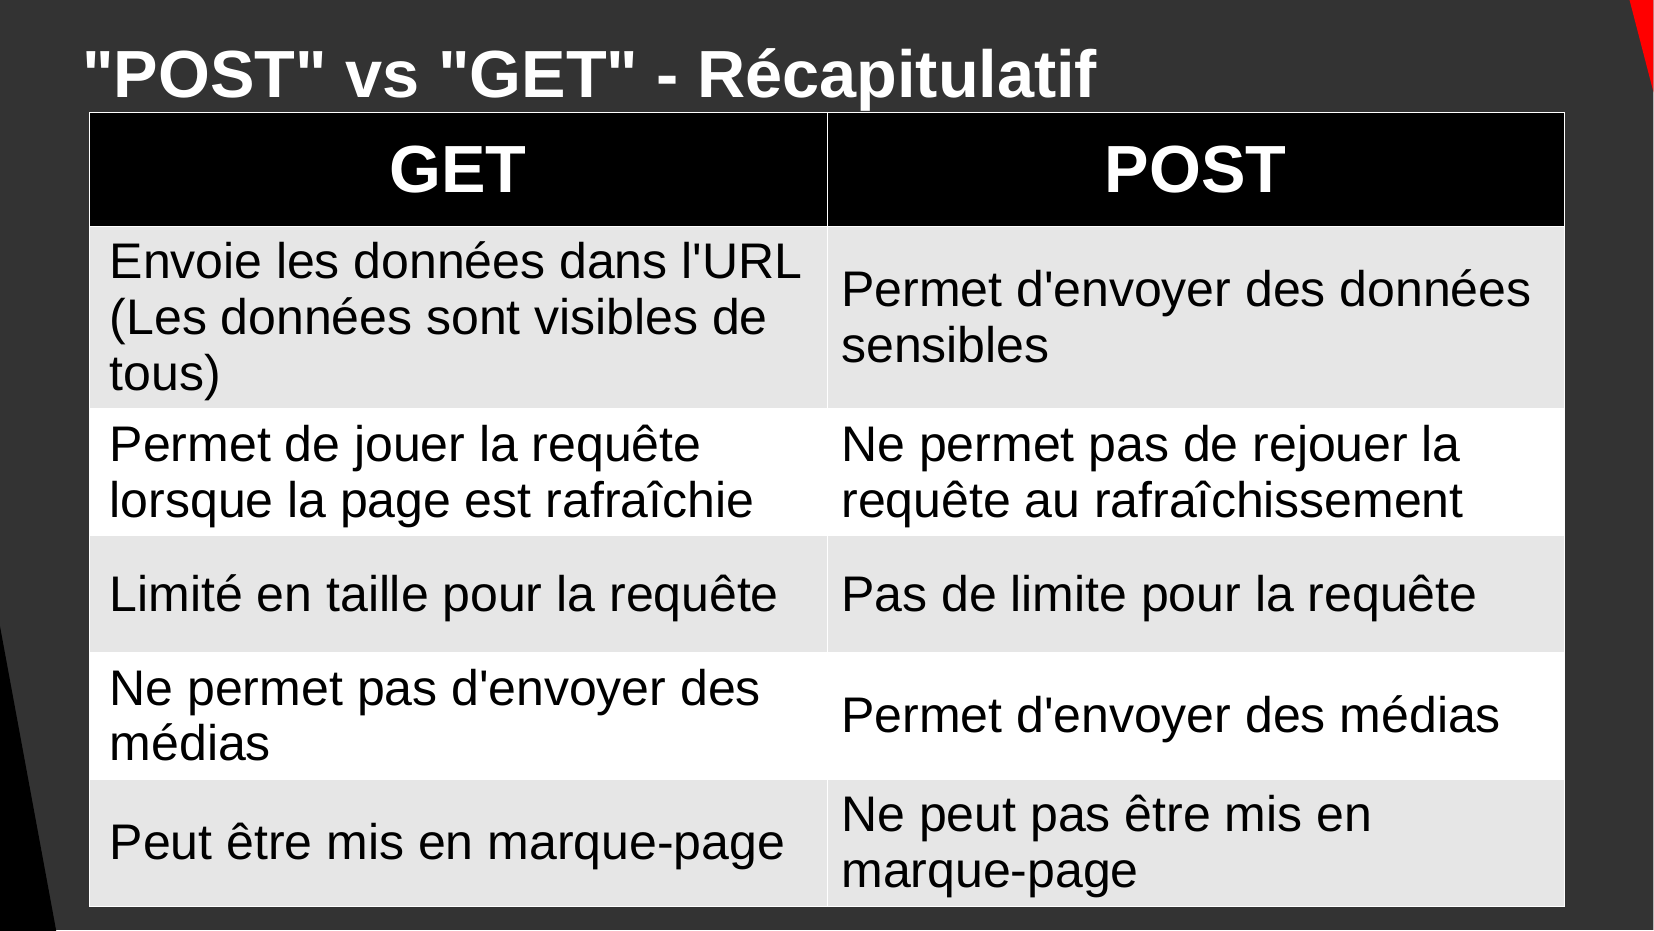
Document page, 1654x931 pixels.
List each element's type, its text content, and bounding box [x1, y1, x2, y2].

table_header GET [90, 113, 827, 226]
text_box [0, 626, 57, 931]
table_cell Limité en taille pour la requête [90, 536, 827, 652]
table_cell Permet d'envoyer des médias [828, 653, 1564, 779]
table_cell Envoie les données dans l'URL (Les données sont visibles de tous) [90, 227, 827, 408]
text_box [1629, 0, 1654, 95]
table_cell Permet d'envoyer des données sensibles [828, 227, 1564, 408]
table_cell Peut être mis en marque-page [90, 780, 827, 906]
table_cell Permet de jouer la requête lorsque la page est rafraîchie [90, 409, 827, 535]
table_cell Pas de limite pour la requête [828, 536, 1564, 652]
table_cell Ne permet pas de rejouer la requête au rafraîchissement [828, 409, 1564, 535]
title "POST" vs "GET" - Récapitulatif [82, 37, 1571, 114]
table_header POST [828, 113, 1564, 226]
table_cell Ne peut pas être mis en marque-page [828, 780, 1564, 906]
table_cell Ne permet pas d'envoyer des médias [90, 653, 827, 779]
